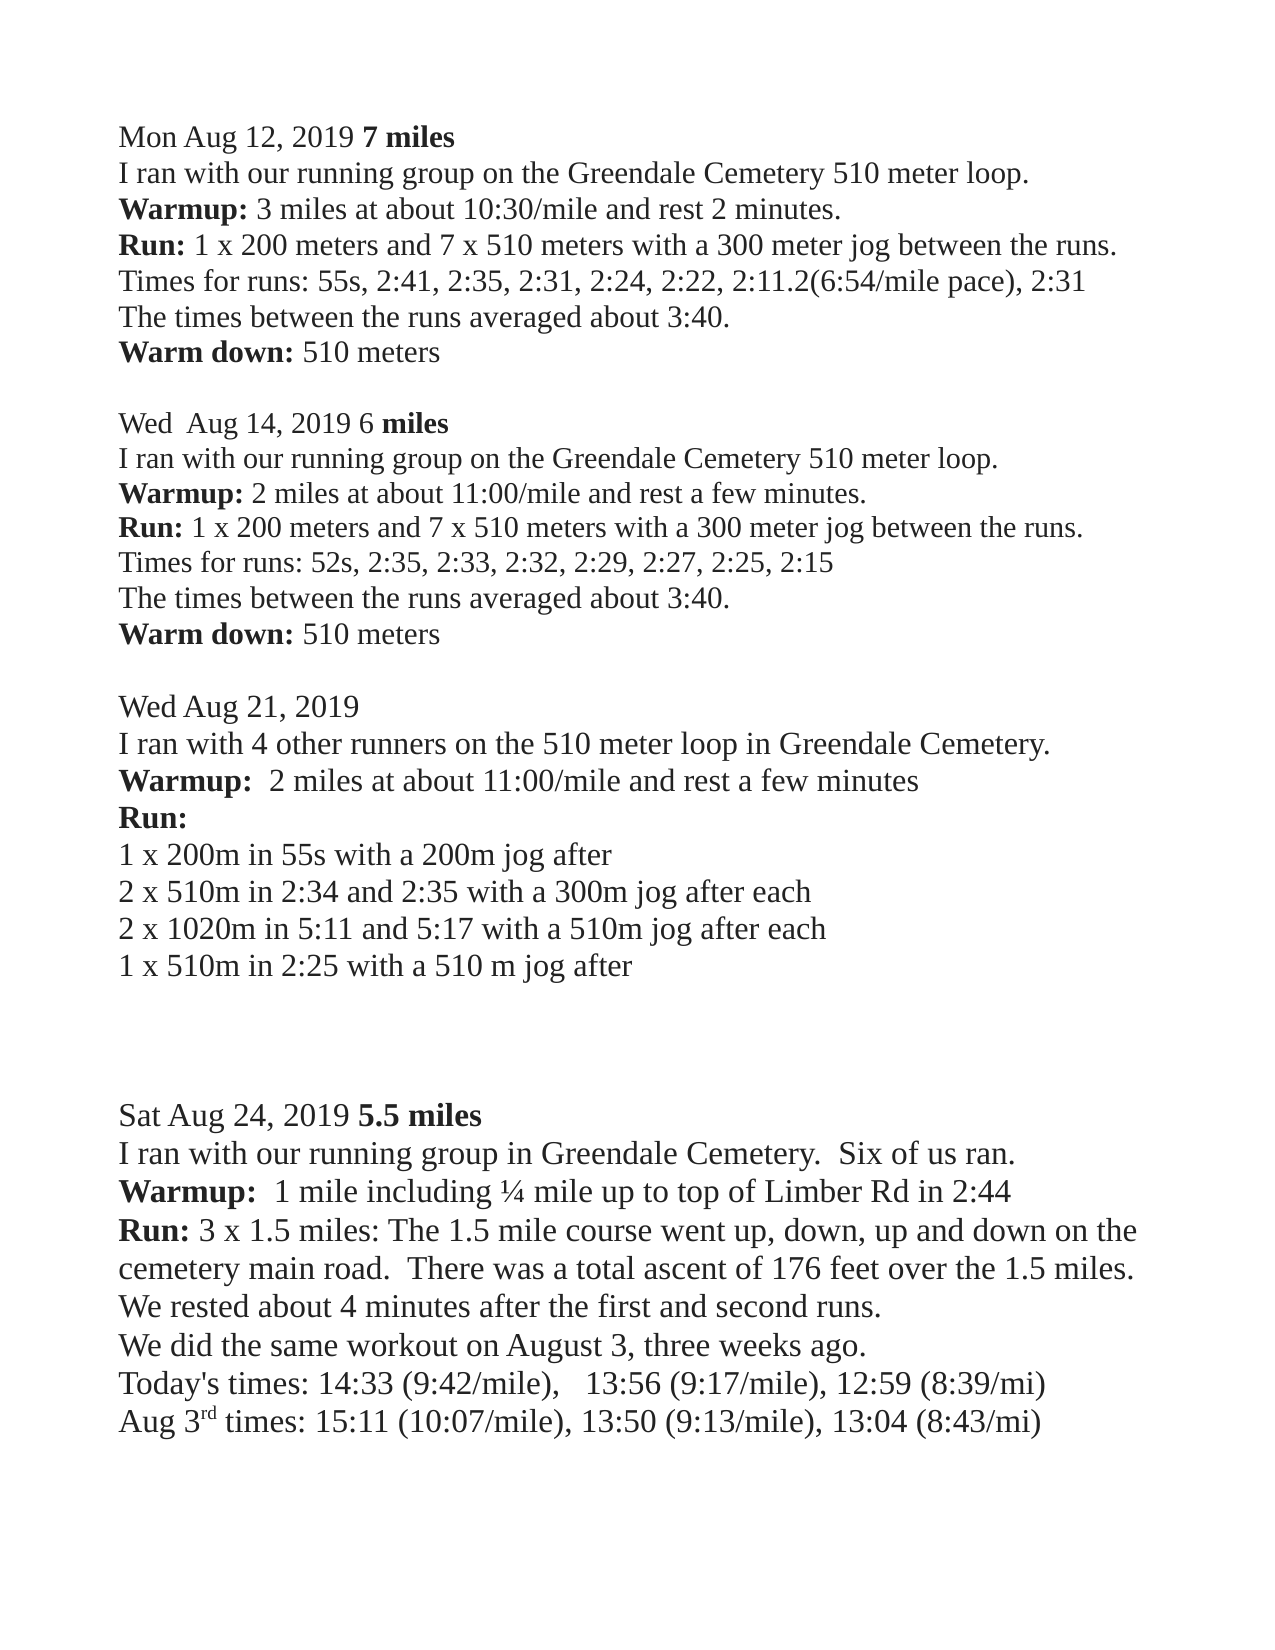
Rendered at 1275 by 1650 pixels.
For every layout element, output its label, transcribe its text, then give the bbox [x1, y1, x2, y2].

text 1 x 510m in 2:25 with a 510 m jog after [118, 946, 1161, 983]
text Warmup: 3 miles at about 10:30/mile and rest 2 minutes. [118, 190, 1161, 226]
text Run: 1 x 200 meters and 7 x 510 meters with a 300 meter jog between the runs. [118, 226, 1161, 262]
text Run: 3 x 1.5 miles: The 1.5 mile course went up, down, up and down on the cemetery main road. There was a total ascent of 176 feet over the 1.5 miles. We rested about 4 minutes after the first and second runs. [118, 1210, 1161, 1325]
text The times between the runs averaged about 3:40. [118, 579, 1161, 615]
text Times for runs: 55s, 2:41, 2:35, 2:31, 2:24, 2:22, 2:11.2(6:54/mile pace), 2:31 [118, 262, 1161, 298]
text Run: [118, 798, 1161, 835]
text I ran with our running group in Greendale Cemetery. Six of us ran. [118, 1133, 1161, 1171]
text I ran with our running group on the Greendale Cemetery 510 meter loop. [118, 440, 1161, 475]
text We did the same workout on August 3, three weeks ago. [118, 1325, 1161, 1363]
text Warmup: 2 miles at about 11:00/mile and rest a few minutes [118, 761, 1161, 798]
text I ran with 4 other runners on the 510 meter loop in Greendale Cemetery. [118, 724, 1161, 761]
text 2 x 1020m in 5:11 and 5:17 with a 510m jog after each [118, 909, 1161, 946]
text Times for runs: 52s, 2:35, 2:33, 2:32, 2:29, 2:27, 2:25, 2:15 [118, 544, 1161, 579]
text 1 x 200m in 55s with a 200m jog after [118, 835, 1161, 872]
text 2 x 510m in 2:34 and 2:35 with a 300m jog after each [118, 872, 1161, 909]
text Aug 3rd times: 15:11 (10:07/mile), 13:50 (9:13/mile), 13:04 (8:43/mi) [118, 1401, 1161, 1440]
text The times between the runs averaged about 3:40. [118, 298, 1161, 334]
text Mon Aug 12, 2019 7 miles [118, 118, 1161, 154]
text Warm down: 510 meters [118, 615, 1161, 651]
text Warm down: 510 meters [118, 334, 1161, 370]
text I ran with our running group on the Greendale Cemetery 510 meter loop. [118, 154, 1161, 190]
text Wed Aug 21, 2019 [118, 687, 1161, 724]
text Warmup: 1 mile including ¼ mile up to top of Limber Rd in 2:44 [118, 1171, 1161, 1210]
text Wed Aug 14, 2019 6 miles [118, 406, 1161, 440]
text Today's times: 14:33 (9:42/mile), 13:56 (9:17/mile), 12:59 (8:39/mi) [118, 1363, 1161, 1401]
text Run: 1 x 200 meters and 7 x 510 meters with a 300 meter jog between the runs. [118, 510, 1161, 544]
text Sat Aug 24, 2019 5.5 miles [118, 1095, 1161, 1133]
text Warmup: 2 miles at about 11:00/mile and rest a few minutes. [118, 475, 1161, 510]
